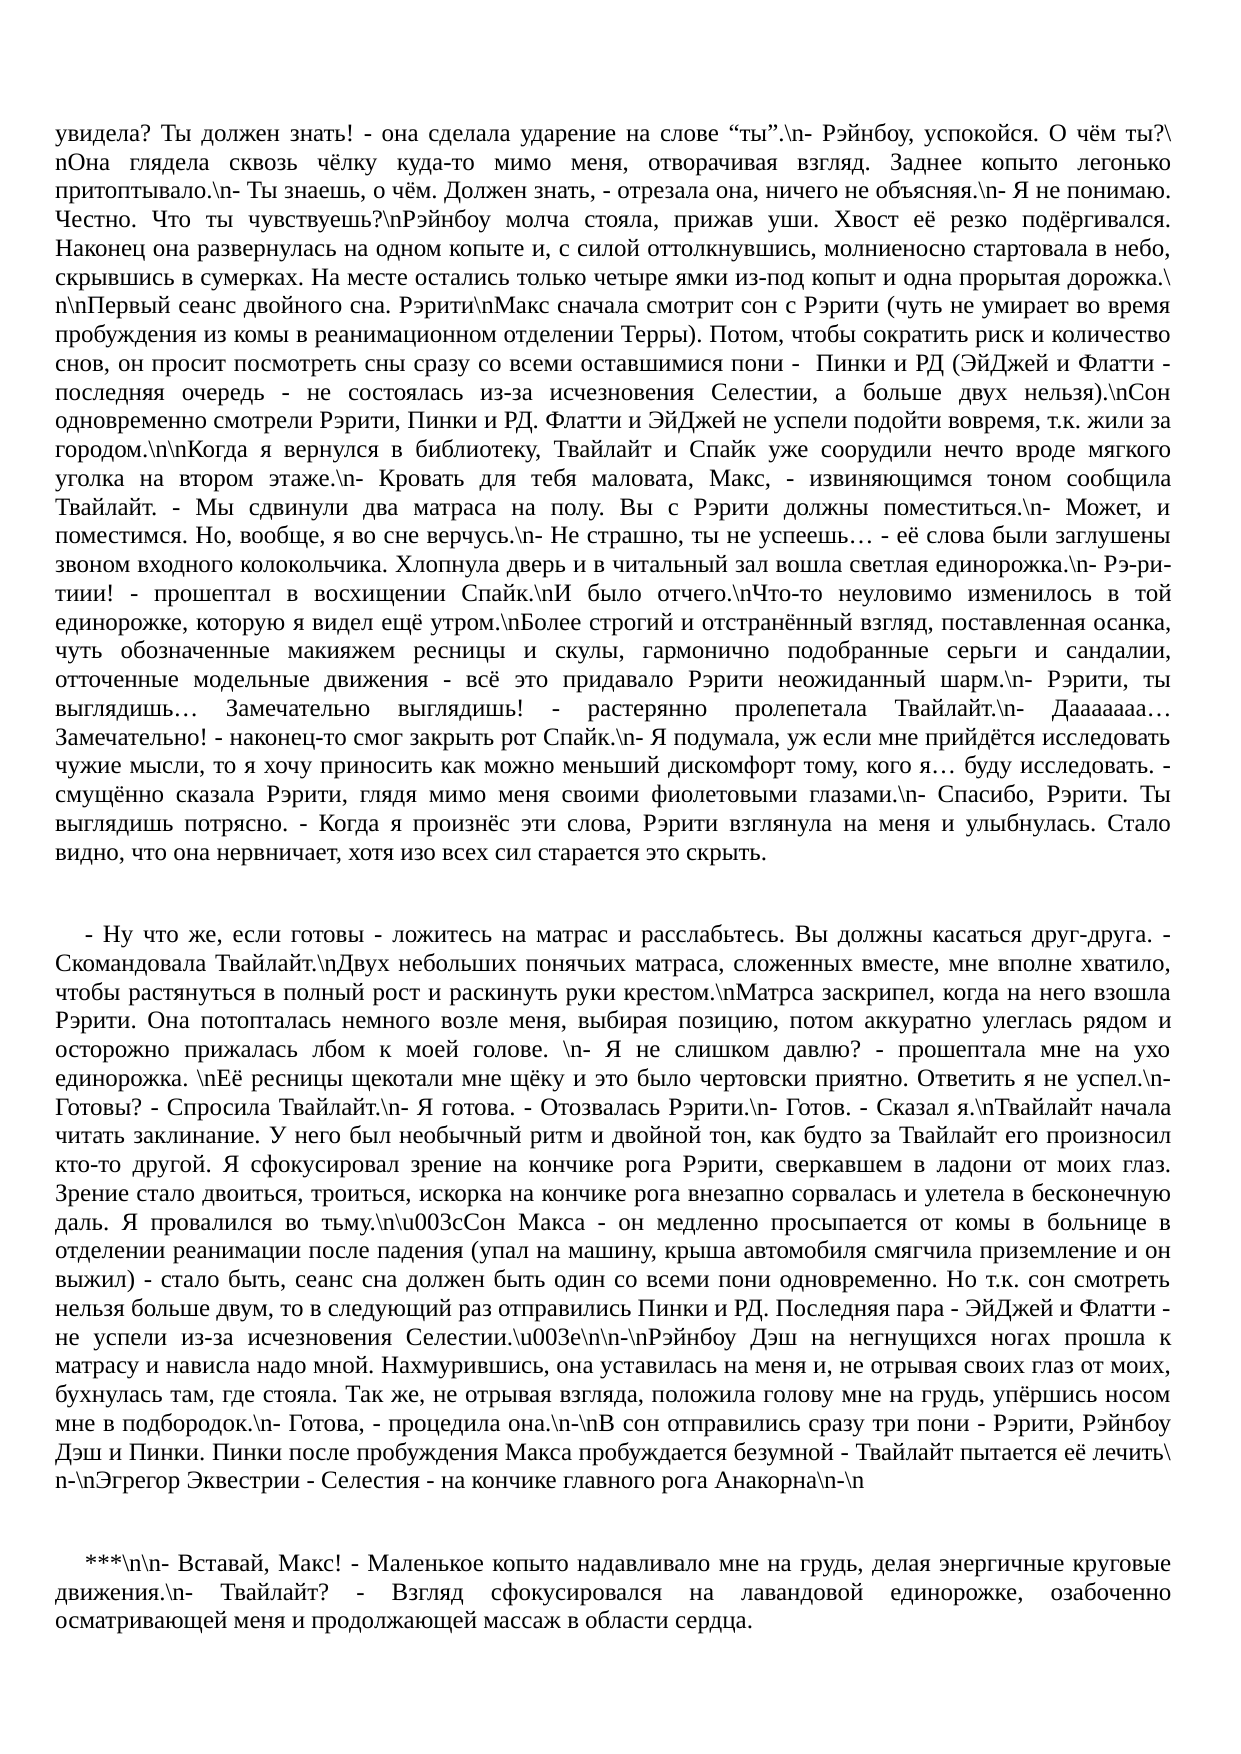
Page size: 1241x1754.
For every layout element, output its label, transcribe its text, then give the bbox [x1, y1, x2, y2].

text ***\n\n- Вставай, Макс! - Маленькое копыто надавливало мне на грудь, делая энергичные круговые движения.\n- Твайлайт? - Взгляд сфокусировался на лавандовой единорожке, озабоченно осматривающей меня и продолжающей массаж в области сердца. [55, 1548, 1172, 1634]
text - Ну что же, если готовы - ложитесь на матрас и расслабьтесь. Вы должны касаться друг-друга. - Скомандовала Твайлайт.\nДвух небольших понячьих матраса, сложенных вместе, мне вполне хватило, чтобы растянуться в полный рост и раскинуть руки крестом.\nМатрса заскрипел, когда на него взошла Рэрити. Она потопталась немного возле меня, выбирая позицию, потом аккуратно улеглась рядом и осторожно прижалась лбом к моей голове. \n- Я не слишком давлю? - прошептала мне на ухо единорожка. \nЕё ресницы щекотали мне щёку и это было чертовски приятно. Ответить я не успел.\n- Готовы? - Спросила Твайлайт.\n- Я готова. - Отозвалась Рэрити.\n- Готов. - Сказал я.\nТвайлайт начала читать заклинание. У него был необычный ритм и двойной тон, как будто за Твайлайт его произносил кто-то другой. Я сфокусировал зрение на кончике рога Рэрити, сверкавшем в ладони от моих глаз. Зрение стало двоиться, троиться, искорка на кончике рога внезапно сорвалась и улетела в бесконечную даль. Я провалился во тьму.\n\u003cСон Макса - он медленно просыпается от комы в больнице в отделении реанимации после падения (упал на машину, крыша автомобиля смягчила приземление и он выжил) - стало быть, сеанс сна должен быть один со всеми пони одновременно. Но т.к. сон смотреть нельзя больше двум, то в следующий раз отправились Пинки и РД. Последняя пара - ЭйДжей и Флатти - не успели из-за исчезновения Селестии.\u003e\n\n-\nРэйнбоу Дэш на негнущихся ногах прошла к матрасу и нависла надо мной. Нахмурившись, она уставилась на меня и, не отрывая своих глаз от моих, бухнулась там, где стояла. Так же, не отрывая взгляда, положила голову мне на грудь, упёршись носом мне в подбородок.\n- Готова, - процедила она.\n-\nВ сон отправились сразу три пони - Рэрити, Рэйнбоу Дэш и Пинки. Пинки после пробуждения Макса пробуждается безумной - Твайлайт пытается её лечить\n-\nЭгрегор Эквестрии - Селестия - на кончике главного рога Анакорна\n-\n [55, 919, 1172, 1494]
text увидела? Ты должен знать! - она сделала ударение на слове “ты”.\n- Рэйнбоу, успокойся. О чём ты?\nОна глядела сквозь чёлку куда-то мимо меня, отворачивая взгляд. Заднее копыто легонько притоптывало.\n- Ты знаешь, о чём. Должен знать, - отрезала она, ничего не объясняя.\n- Я не понимаю. Честно. Что ты чувствуешь?\nРэйнбоу молча стояла, прижав уши. Хвост её резко подёргивался. Наконец она развернулась на одном копыте и, с силой оттолкнувшись, молниеносно стартовала в небо, скрывшись в сумерках. На месте остались только четыре ямки из-под копыт и одна прорытая дорожка.\n\nПервый сеанс двойного сна. Рэрити\nМакс сначала смотрит сон с Рэрити (чуть не умирает во время пробуждения из комы в реанимационном отделении Терры). Потом, чтобы сократить риск и количество снов, он просит посмотреть сны сразу со всеми оставшимися пони - Пинки и РД (ЭйДжей и Флатти - последняя очередь - не состоялась из-за исчезновения Селестии, а больше двух нельзя).\nСон одновременно смотрели Рэрити, Пинки и РД. Флатти и ЭйДжей не успели подойти вовремя, т.к. жили за городом.\n\nКогда я вернулся в библиотеку, Твайлайт и Спайк уже соорудили нечто вроде мягкого уголка на втором этаже.\n- Кровать для тебя маловата, Макс, - извиняющимся тоном сообщила Твайлайт. - Мы сдвинули два матраса на полу. Вы с Рэрити должны поместиться.\n- Может, и поместимся. Но, вообще, я во сне верчусь.\n- Не страшно, ты не успеешь… - её слова были заглушены звоном входного колокольчика. Хлопнула дверь и в читальный зал вошла светлая единорожка.\n- Рэ-ри-тиии! - прошептал в восхищении Спайк.\nИ было отчего.\nЧто-то неуловимо изменилось в той единорожке, которую я видел ещё утром.\nБолее строгий и отстранённый взгляд, поставленная осанка, чуть обозначенные макияжем ресницы и скулы, гармонично подобранные серьги и сандалии, отточенные модельные движения - всё это придавало Рэрити неожиданный шарм.\n- Рэрити, ты выглядишь… Замечательно выглядишь! - растерянно пролепетала Твайлайт.\n- Дааааааа… Замечательно! - наконец-то смог закрыть рот Спайк.\n- Я подумала, уж если мне прийдётся исследовать чужие мысли, то я хочу приносить как можно меньший дискомфорт тому, кого я… буду исследовать. - смущённо сказала Рэрити, глядя мимо меня своими фиолетовыми глазами.\n- Спасибо, Рэрити. Ты выглядишь потрясно. - Когда я произнёс эти слова, Рэрити взглянула на меня и улыбнулась. Стало видно, что она нервничает, хотя изо всех сил старается это скрыть. [55, 118, 1172, 866]
